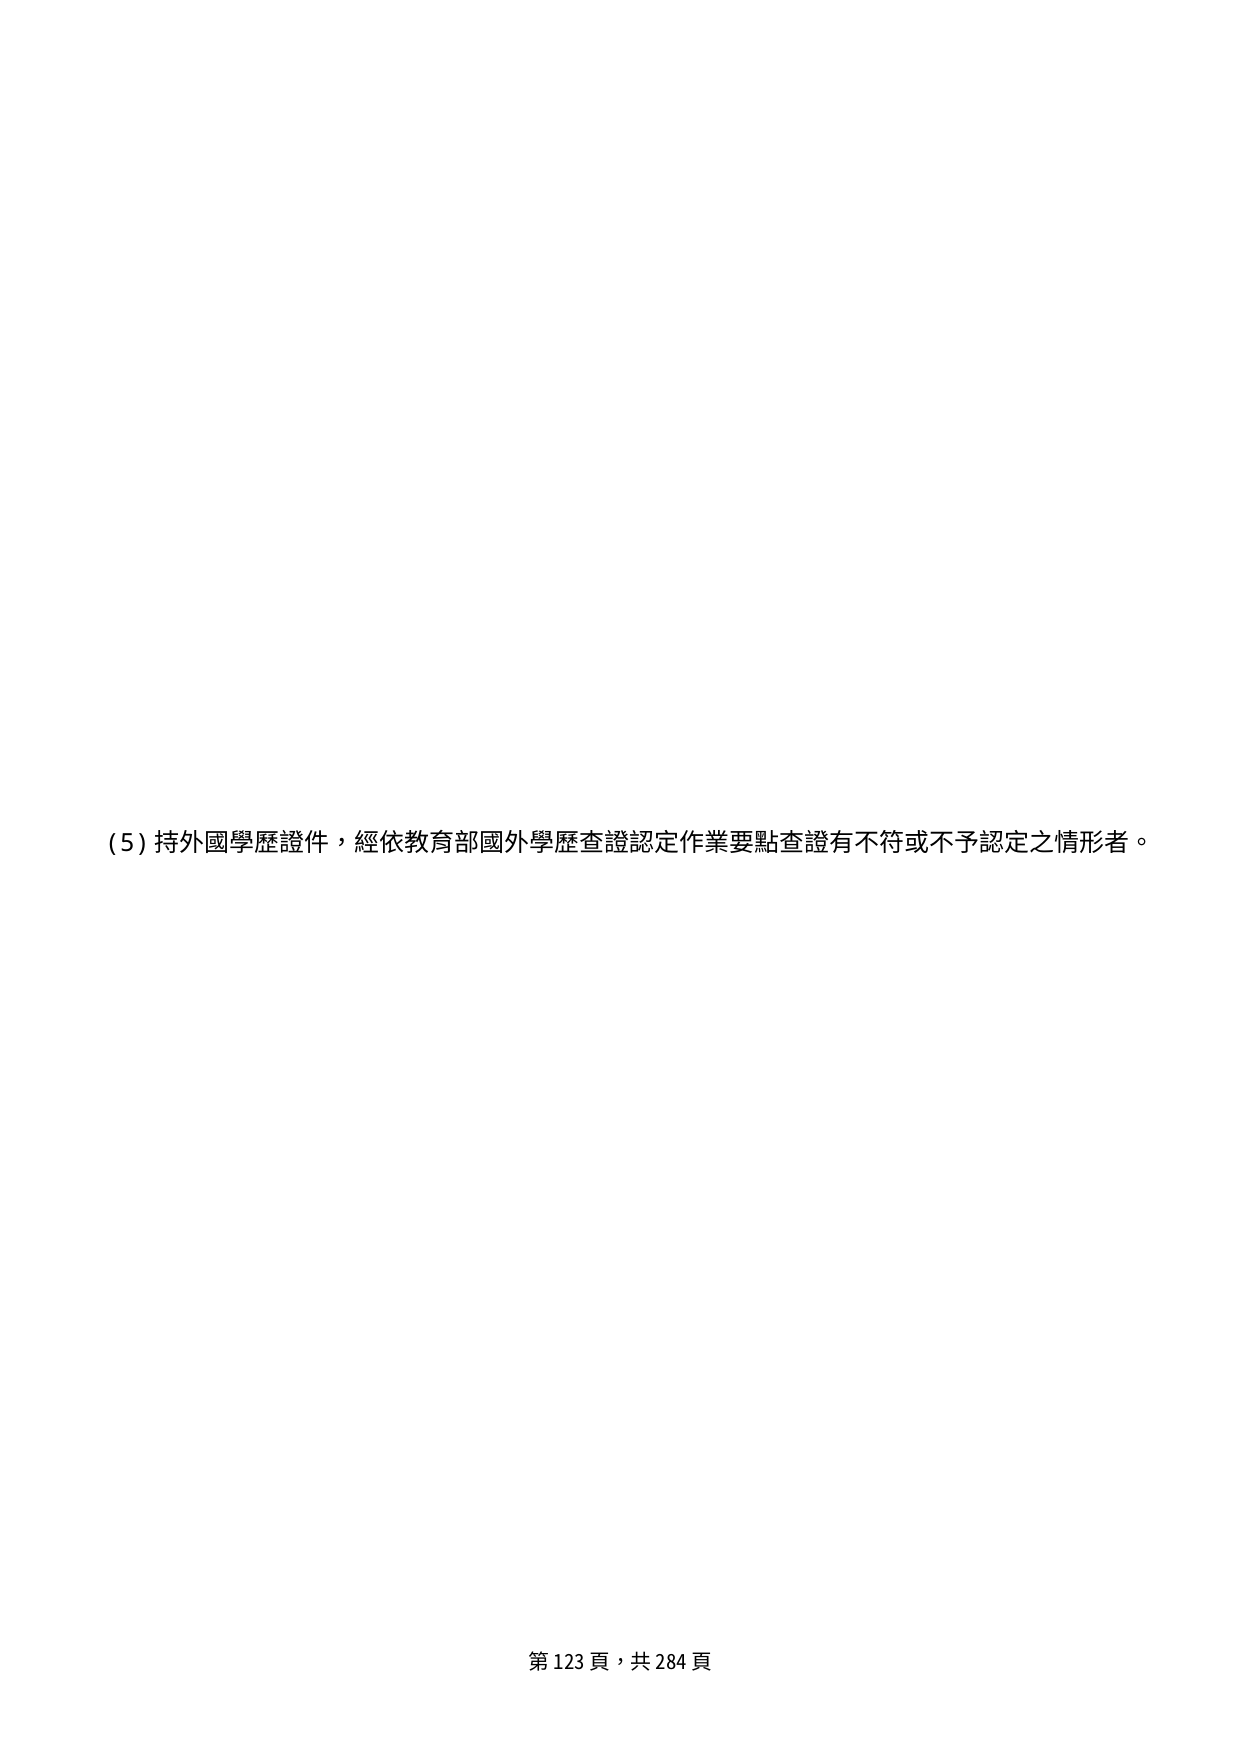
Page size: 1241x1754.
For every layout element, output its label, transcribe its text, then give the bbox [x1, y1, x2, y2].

list 持外國學歷證件，經依教育部國外學歷查證認定作業要點查證有不符或不予認定之情形者。 [104, 818, 1165, 859]
